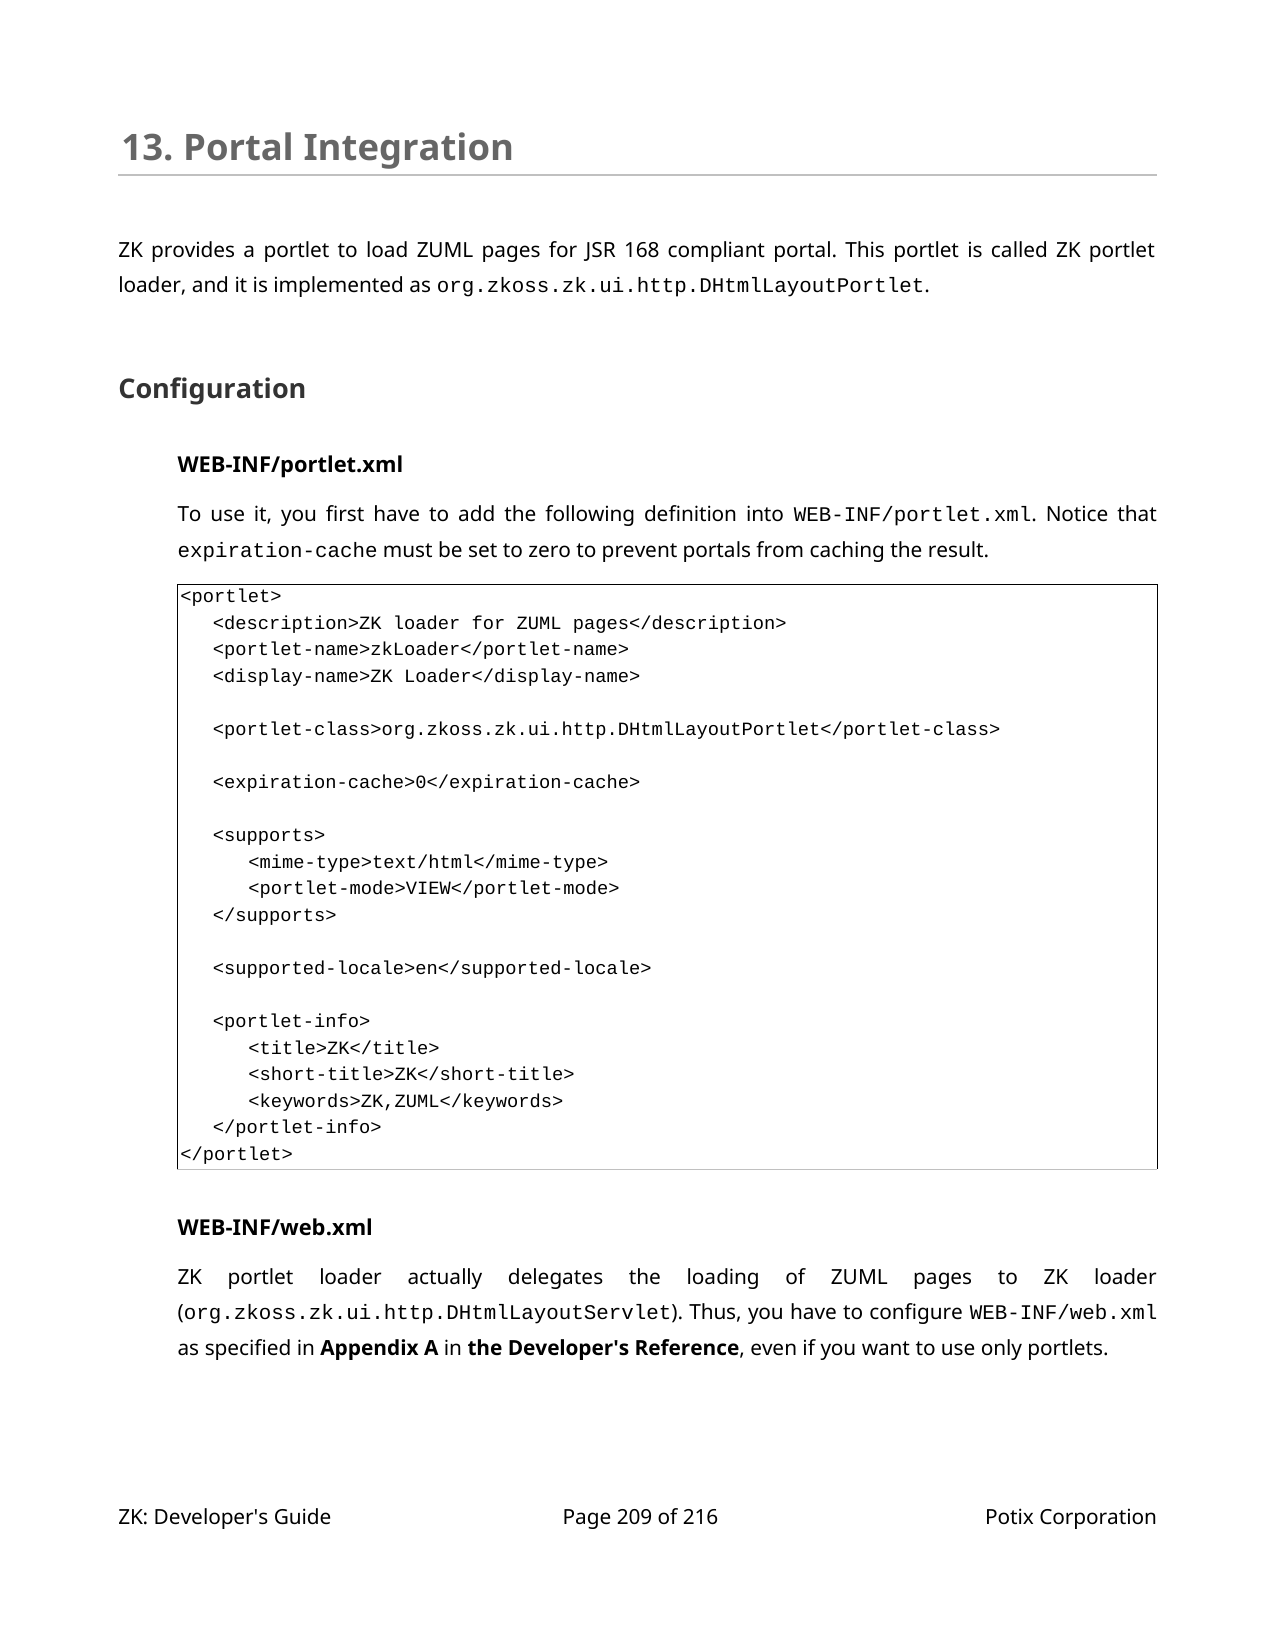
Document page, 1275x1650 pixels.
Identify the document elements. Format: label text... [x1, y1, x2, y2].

subtitle WEB-INF/portlet.xml [177, 449, 1157, 479]
text ZK portlet loader actually delegates the loading of ZUML pages to ZK loader (org.zkoss.zk.ui.http.DHtmlLayoutServlet). Thus, you have to configure WEB-INF/web.xml as specified in Appendix A in the Developer's Reference, even if you want to use only portlets. [177, 1262, 1157, 1361]
text <portlet> <description>ZK loader for ZUML pages</description> <portlet-name>zkLoader</portlet-name> <display-name>ZK Loader</display-name> <portlet-class>org.zkoss.zk.ui.http.DHtmlLayoutPortlet</portlet-class> <expiration-cache>0</expiration-cache> <supports> <mime-type>text/html</mime-type> <portlet-mode>VIEW</portlet-mode> </supports> <supported-locale>en</supported-locale> <portlet-info> <title>ZK</title> <short-title>ZK</short-title> <keywords>ZK,ZUML</keywords> </portlet-info> </portlet> [178, 585, 1157, 1169]
subtitle WEB-INF/web.xml [177, 1212, 1157, 1242]
text To use it, you first have to add the following definition into WEB-INF/portlet.xml. Notice that expiration-cache must be set to zero to prevent portals from caching the result. [177, 499, 1157, 563]
text ZK provides a portlet to load ZUML pages for JSR 168 compliant portal. This portlet is called ZK portlet loader, and it is implemented as org.zkoss.zk.ui.http.DHtmlLayoutPortlet. [118, 235, 1157, 299]
subtitle Configuration [118, 369, 1157, 406]
subtitle 13. Portal Integration [118, 118, 1157, 174]
